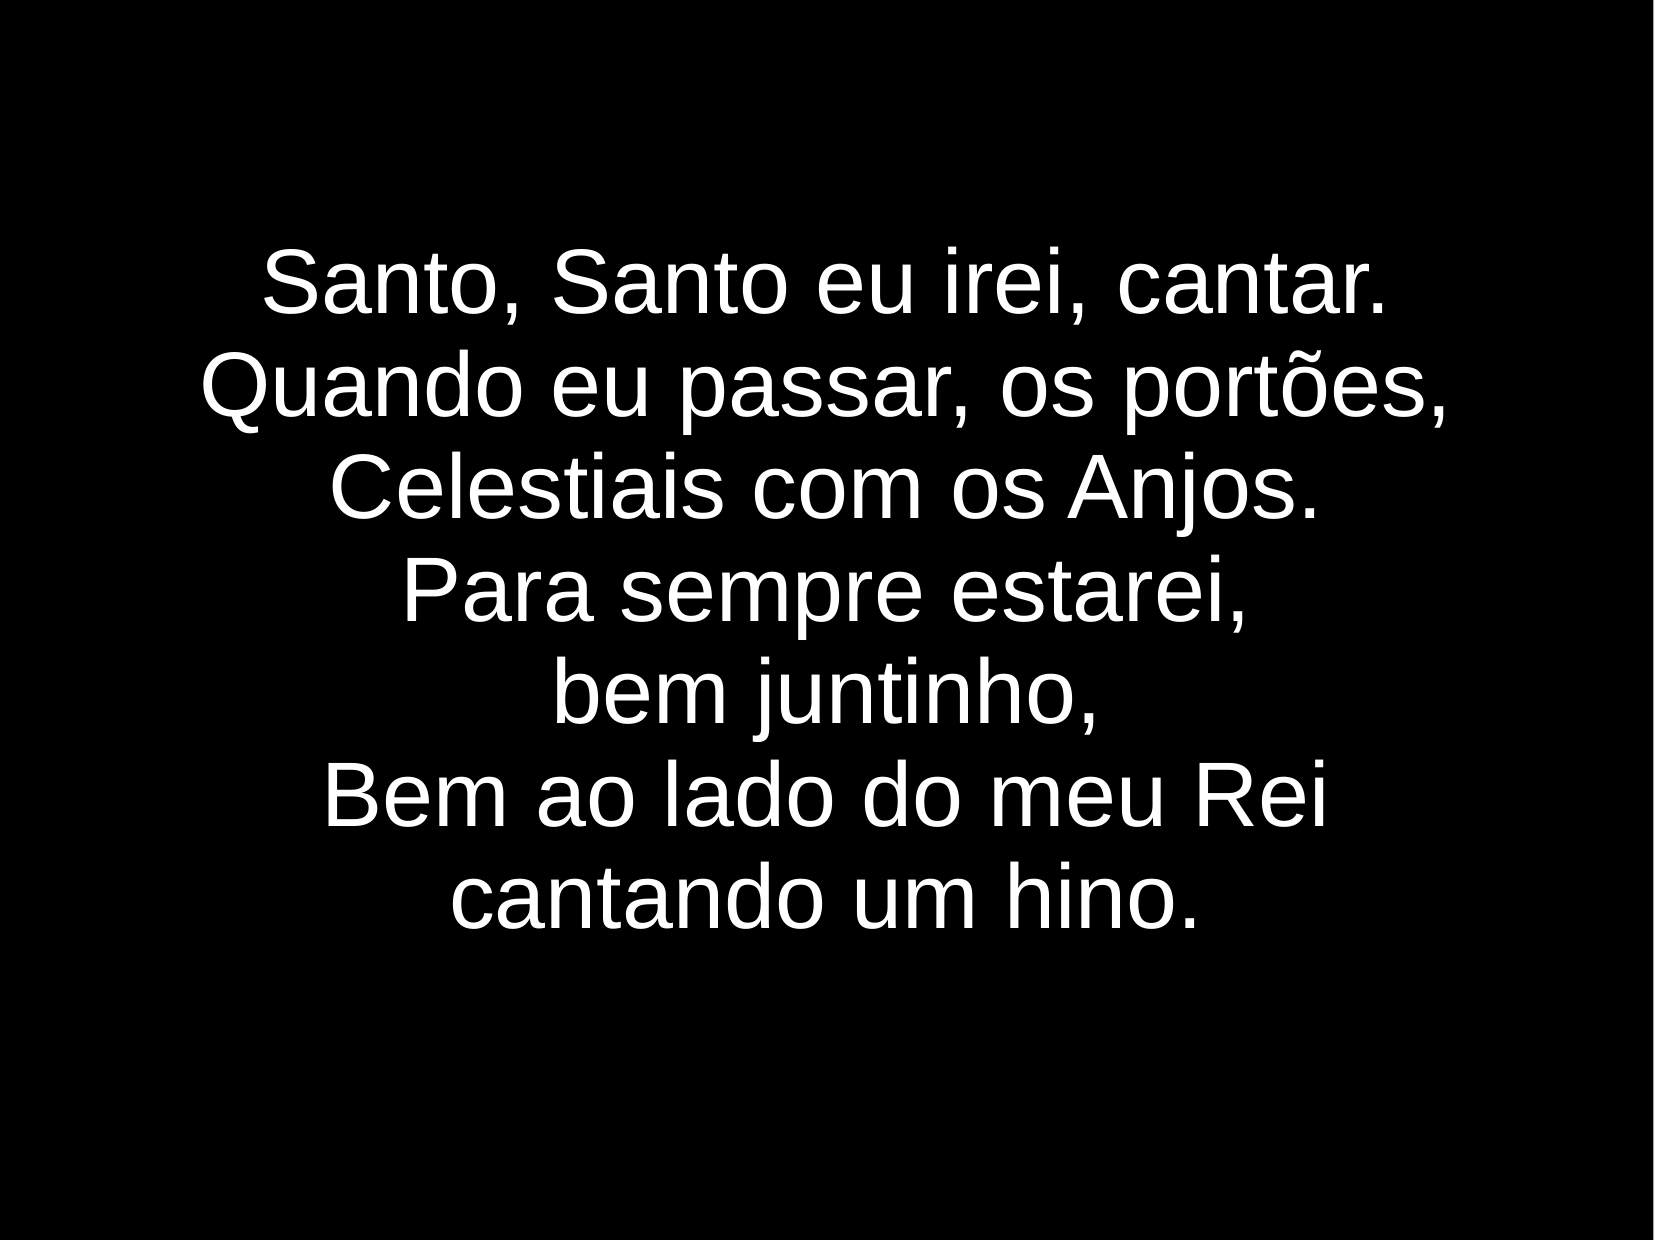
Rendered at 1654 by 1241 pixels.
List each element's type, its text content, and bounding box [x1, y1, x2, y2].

subtitle Santo, Santo eu irei, cantar. Quando eu passar, os portões, Celestiais com os Anjos. Para sempre estarei, bem juntinho, Bem ao lado do meu Rei cantando um hino. [82, 49, 1571, 1205]
